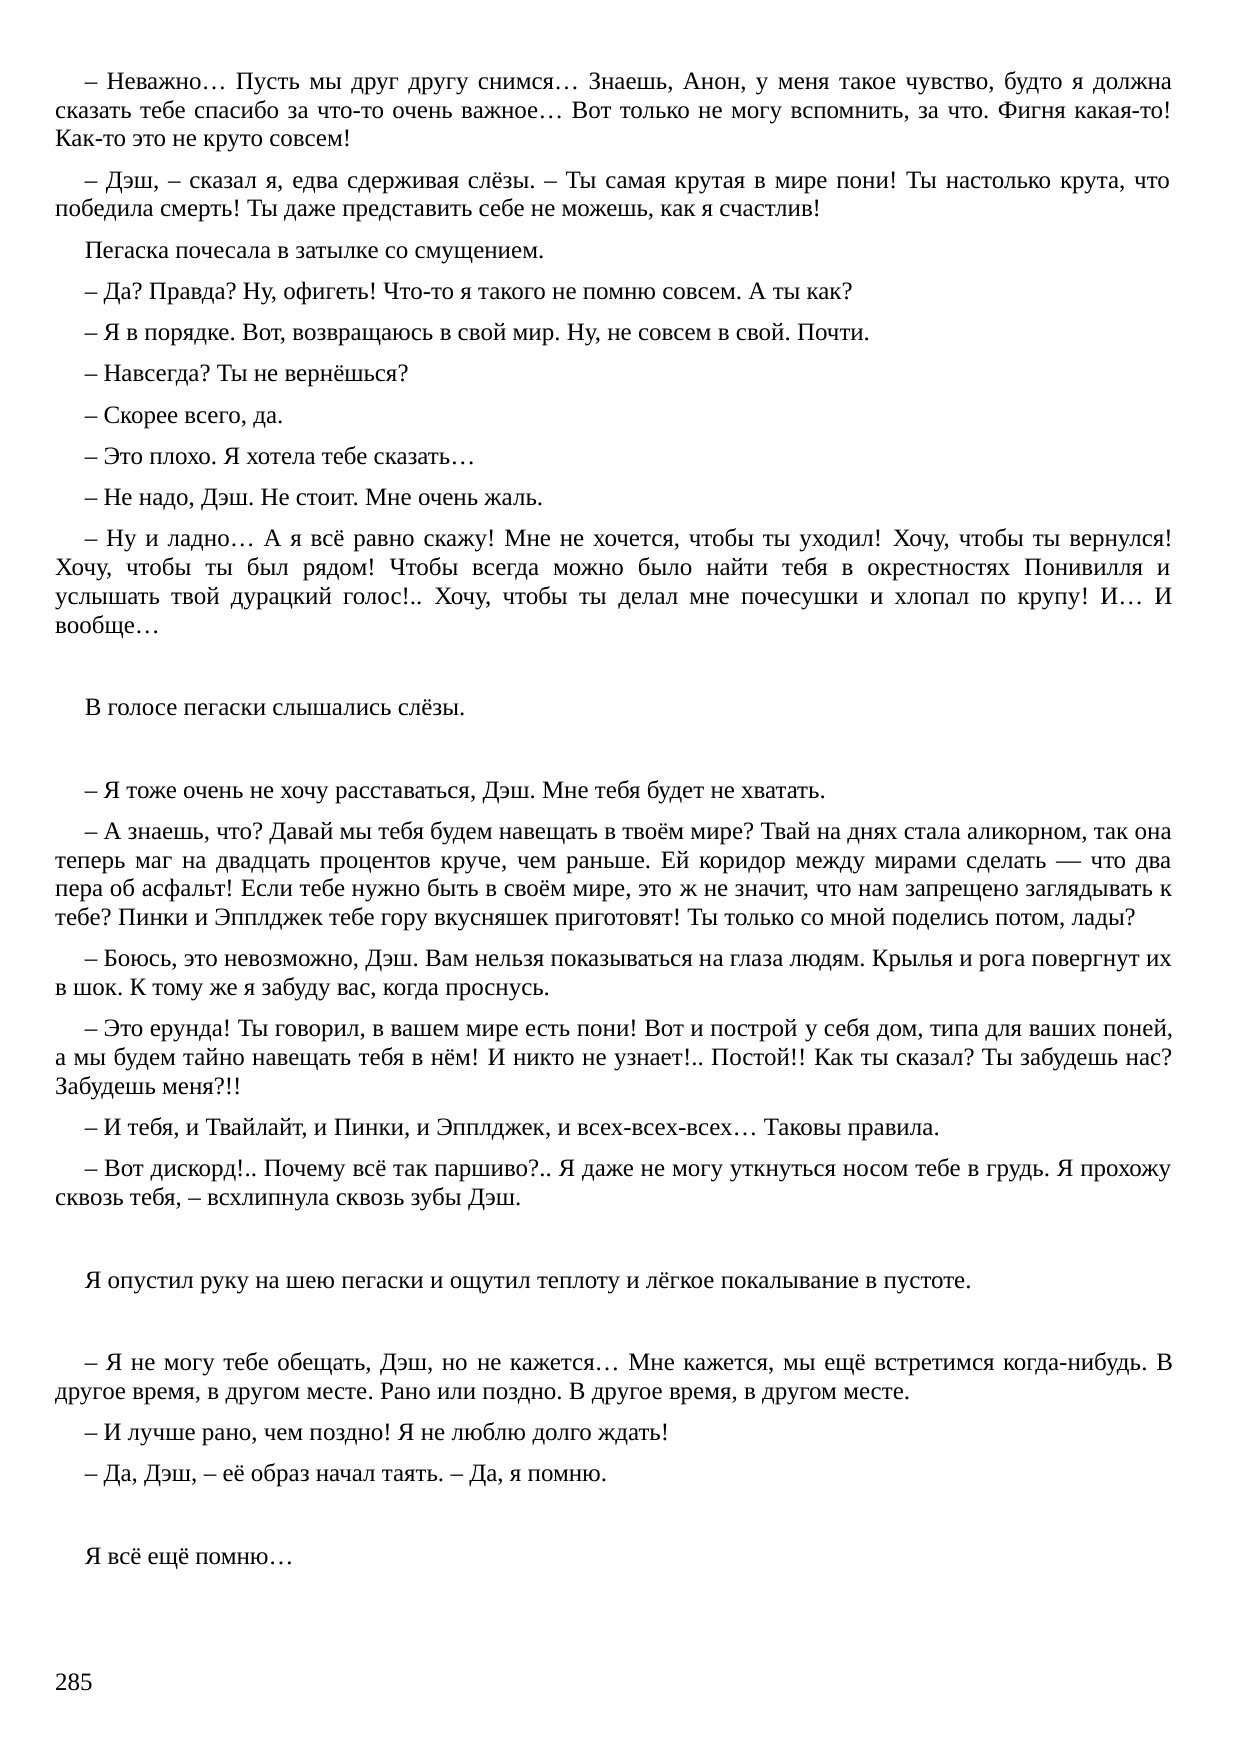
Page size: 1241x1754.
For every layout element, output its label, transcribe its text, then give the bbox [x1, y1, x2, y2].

text – Не надо, Дэш. Не стоит. Мне очень жаль. [55, 482, 1173, 511]
text Я всё ещё помню… [55, 1541, 1173, 1570]
text – Да? Правда? Ну, офигеть! Что-то я такого не помню совсем. А ты как? [55, 276, 1173, 305]
text – Я не могу тебе обещать, Дэш, но не кажется… Мне кажется, мы ещё встретимся когда-нибудь. В другое время, в другом месте. Рано или поздно. В другое время, в другом месте. [55, 1347, 1173, 1405]
text – Неважно… Пусть мы друг другу снимся… Знаешь, Анон, у меня такое чувство, будто я должна сказать тебе спасибо за что-то очень важное… Вот только не могу вспомнить, за что. Фигня какая-то! Как-то это не круто совсем! [55, 66, 1173, 152]
text – А знаешь, что? Давай мы тебя будем навещать в твоём мире? Твай на днях стала аликорном, так она теперь маг на двадцать процентов круче, чем раньше. Ей коридор между мирами сделать — что два пера об асфальт! Если тебе нужно быть в своём мире, это ж не значит, что нам запрещено заглядывать к тебе? Пинки и Эпплджек тебе гору вкусняшек приготовят! Ты только со мной поделись потом, лады? [55, 816, 1173, 931]
text – Ну и ладно… А я всё равно скажу! Мне не хочется, чтобы ты уходил! Хочу, чтобы ты вернулся! Хочу, чтобы ты был рядом! Чтобы всегда можно было найти тебя в окрестностях Понивилля и услышать твой дурацкий голос!.. Хочу, чтобы ты делал мне почесушки и хлопал по крупу! И… И вообще… [55, 523, 1173, 638]
text – Да, Дэш, – её образ начал таять. – Да, я помню. [55, 1458, 1173, 1487]
text Я опустил руку на шею пегаски и ощутил теплоту и лёгкое покалывание в пустоте. [55, 1265, 1173, 1293]
text – Это ерунда! Ты говорил, в вашем мире есть пони! Вот и построй у себя дом, типа для ваших поней, а мы будем тайно навещать тебя в нём! И никто не узнает!.. Постой!! Как ты сказал? Ты забудешь нас? Забудешь меня?!! [55, 1013, 1173, 1100]
text В голосе пегаски слышались слёзы. [55, 692, 1173, 721]
text Пегаска почесала в затылке со смущением. [55, 235, 1173, 263]
text – Навсегда? Ты не вернёшься? [55, 358, 1173, 387]
text – Это плохо. Я хотела тебе сказать… [55, 441, 1173, 470]
text – И тебя, и Твайлайт, и Пинки, и Эпплджек, и всех-всех-всех… Таковы правила. [55, 1112, 1173, 1141]
text – Боюсь, это невозможно, Дэш. Вам нельзя показываться на глаза людям. Крылья и рога повергнут их в шок. К тому же я забуду вас, когда проснусь. [55, 943, 1173, 1001]
text – Я тоже очень не хочу расставаться, Дэш. Мне тебя будет не хватать. [55, 775, 1173, 803]
text – Дэш, – сказал я, едва сдерживая слёзы. – Ты самая крутая в мире пони! Ты настолько крута, что победила смерть! Ты даже представить себе не можешь, как я счастлив! [55, 165, 1173, 222]
text – Скорее всего, да. [55, 400, 1173, 428]
text – Вот дискорд!.. Почему всё так паршиво?.. Я даже не могу уткнуться носом тебе в грудь. Я прохожу сквозь тебя, – всхлипнула сквозь зубы Дэш. [55, 1153, 1173, 1211]
text – И лучше рано, чем поздно! Я не люблю долго ждать! [55, 1417, 1173, 1446]
text – Я в порядке. Вот, возвращаюсь в свой мир. Ну, не совсем в свой. Почти. [55, 317, 1173, 346]
